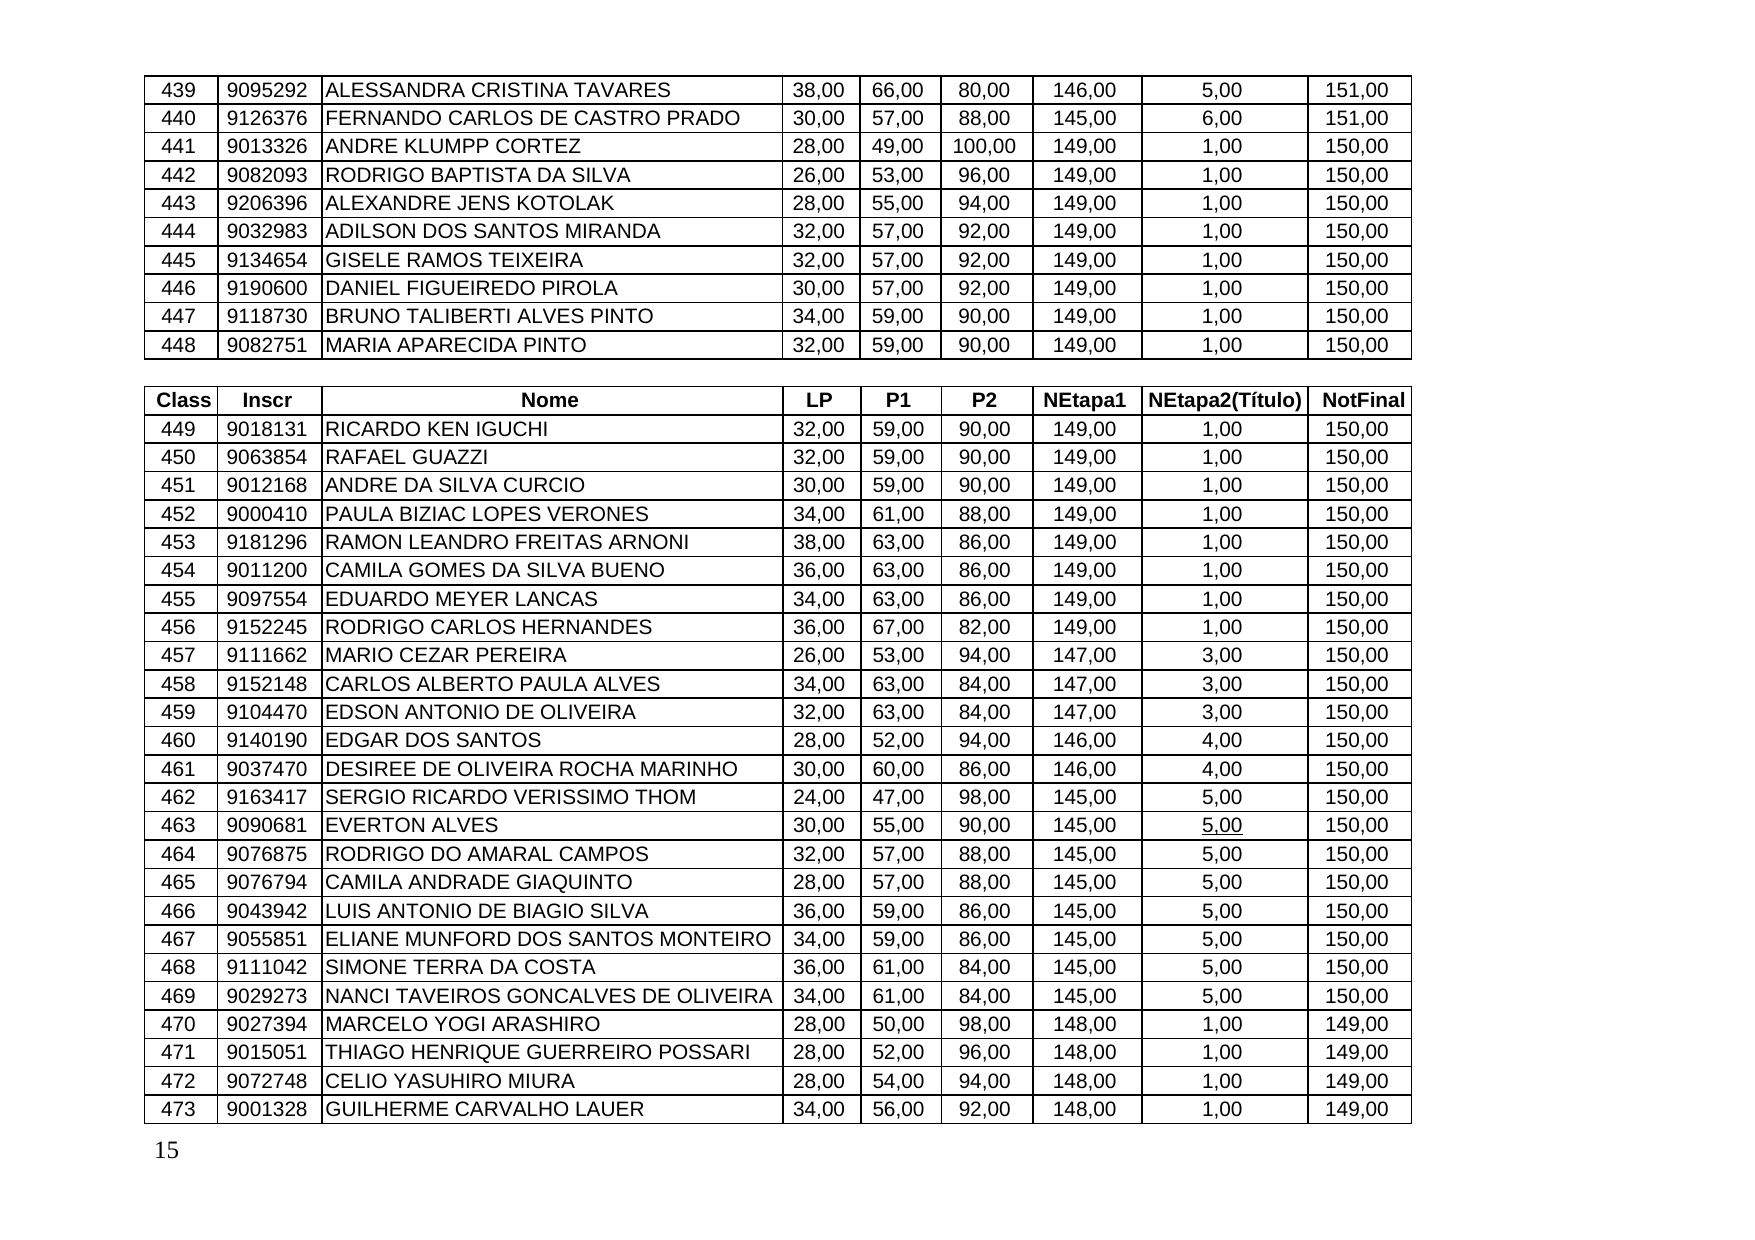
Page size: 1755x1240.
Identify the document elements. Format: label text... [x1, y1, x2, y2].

table_cell 9043942 [218, 897, 321, 924]
table_cell RODRIGO DO AMARAL CAMPOS [323, 841, 782, 867]
table_cell 151,00 [1309, 105, 1411, 132]
table_cell 9111662 [218, 642, 321, 669]
table_cell 1,00 [1143, 303, 1307, 330]
table_cell 9111042 [218, 954, 321, 981]
table_cell 34,00 [784, 1096, 860, 1122]
table_cell 149,00 [1309, 1067, 1411, 1094]
table_cell 9013326 [219, 133, 321, 160]
table_cell 54,00 [862, 1067, 941, 1094]
table_cell 28,00 [784, 1039, 860, 1066]
table_cell 9076794 [218, 869, 321, 896]
table_cell 34,00 [783, 303, 859, 330]
table_cell 149,00 [1034, 444, 1141, 471]
table_cell 5,00 [1143, 926, 1307, 952]
table_cell 32,00 [784, 444, 860, 471]
table_cell 32,00 [783, 218, 859, 245]
table_cell 149,00 [1034, 162, 1141, 188]
table_cell 458 [145, 671, 217, 697]
table_cell 459 [145, 699, 217, 726]
table_cell 444 [145, 218, 217, 245]
table_cell 150,00 [1309, 671, 1411, 697]
table_cell 145,00 [1034, 926, 1141, 952]
table_cell 26,00 [783, 162, 859, 188]
table_cell 1,00 [1143, 529, 1307, 556]
table_cell 150,00 [1309, 190, 1411, 217]
table_cell 94,00 [942, 642, 1032, 669]
table_cell 467 [145, 926, 217, 952]
table_cell 100,00 [942, 133, 1032, 160]
table_cell MARCELO YOGI ARASHIRO [323, 1011, 782, 1037]
table_cell 30,00 [784, 472, 860, 499]
table_cell 9090681 [218, 812, 321, 839]
table_header NotFinal [1309, 387, 1411, 414]
table_cell 5,00 [1143, 77, 1307, 103]
table_cell 36,00 [784, 614, 860, 641]
table_cell 90,00 [942, 444, 1032, 471]
table_cell 145,00 [1034, 897, 1141, 924]
table_cell 149,00 [1034, 218, 1141, 245]
table_cell 92,00 [942, 247, 1032, 273]
table_cell 445 [145, 247, 217, 273]
table_cell 1,00 [1143, 586, 1307, 612]
table_cell 9000410 [218, 501, 321, 527]
table_cell 47,00 [862, 784, 941, 811]
table_cell BRUNO TALIBERTI ALVES PINTO [323, 303, 782, 330]
table_cell 5,00 [1143, 812, 1307, 839]
table_cell 469 [145, 982, 217, 1009]
table_cell 150,00 [1309, 642, 1411, 669]
table_cell 28,00 [783, 190, 859, 217]
table_cell 84,00 [942, 671, 1032, 697]
table_cell 57,00 [862, 841, 941, 867]
table_cell RAMON LEANDRO FREITAS ARNONI [323, 529, 782, 556]
table_cell 147,00 [1034, 671, 1141, 697]
table_cell 6,00 [1143, 105, 1307, 132]
table_cell 9001328 [218, 1096, 321, 1122]
table_cell 1,00 [1143, 133, 1307, 160]
table_cell 462 [145, 784, 217, 811]
table_cell RODRIGO CARLOS HERNANDES [323, 614, 782, 641]
table_cell 468 [145, 954, 217, 981]
table_cell 61,00 [862, 501, 941, 527]
table_cell 448 [145, 332, 217, 358]
table_cell 59,00 [862, 897, 941, 924]
table_cell 145,00 [1034, 784, 1141, 811]
table_cell 28,00 [784, 869, 860, 896]
table_cell 147,00 [1034, 642, 1141, 669]
table_cell 4,00 [1143, 756, 1307, 782]
table_cell 149,00 [1034, 416, 1141, 442]
table_cell 145,00 [1034, 982, 1141, 1009]
table_cell ANDRE DA SILVA CURCIO [323, 472, 782, 499]
table_cell 1,00 [1143, 557, 1307, 584]
table_cell 84,00 [942, 699, 1032, 726]
table_cell 59,00 [861, 303, 940, 330]
table_cell 60,00 [862, 756, 941, 782]
table_cell 63,00 [862, 699, 941, 726]
table_cell 61,00 [862, 982, 941, 1009]
table_cell 3,00 [1143, 699, 1307, 726]
table_cell 1,00 [1143, 1067, 1307, 1094]
table_cell 57,00 [862, 869, 941, 896]
table_cell 34,00 [784, 586, 860, 612]
table_cell 56,00 [862, 1096, 941, 1122]
table_cell 90,00 [942, 472, 1032, 499]
table_cell 150,00 [1309, 416, 1411, 442]
table_cell 439 [145, 77, 217, 103]
table_cell 472 [145, 1067, 217, 1094]
table_cell 1,00 [1143, 275, 1307, 302]
table_cell 86,00 [942, 756, 1032, 782]
table_cell 452 [145, 501, 217, 527]
table_cell 9097554 [218, 586, 321, 612]
table_cell 145,00 [1034, 812, 1141, 839]
table_cell 463 [145, 812, 217, 839]
table_cell 146,00 [1034, 756, 1141, 782]
table_cell RAFAEL GUAZZI [323, 444, 782, 471]
table_cell 9011200 [218, 557, 321, 584]
table_cell 86,00 [942, 586, 1032, 612]
table_cell CARLOS ALBERTO PAULA ALVES [323, 671, 782, 697]
table_cell 150,00 [1309, 444, 1411, 471]
table_cell 9126376 [219, 105, 321, 132]
table_cell 471 [145, 1039, 217, 1066]
table_cell 5,00 [1143, 897, 1307, 924]
table_cell 9012168 [218, 472, 321, 499]
table_cell 1,00 [1143, 1096, 1307, 1122]
table_cell 449 [145, 416, 217, 442]
table_cell 461 [145, 756, 217, 782]
table_cell 9206396 [219, 190, 321, 217]
table_cell 4,00 [1143, 727, 1307, 754]
table_cell 150,00 [1309, 614, 1411, 641]
table_cell 90,00 [942, 416, 1032, 442]
table_cell 30,00 [784, 812, 860, 839]
table_cell FERNANDO CARLOS DE CASTRO PRADO [323, 105, 782, 132]
table_cell 149,00 [1034, 614, 1141, 641]
table_cell 96,00 [942, 1039, 1032, 1066]
table_cell 149,00 [1034, 472, 1141, 499]
table_cell 149,00 [1034, 133, 1141, 160]
table_cell 149,00 [1034, 303, 1141, 330]
table_cell 150,00 [1309, 332, 1411, 358]
table_cell 150,00 [1309, 982, 1411, 1009]
table_cell 9063854 [218, 444, 321, 471]
table_cell 1,00 [1143, 444, 1307, 471]
table_cell 149,00 [1034, 529, 1141, 556]
table_cell 150,00 [1309, 218, 1411, 245]
table_cell 32,00 [783, 332, 859, 358]
table_cell 148,00 [1034, 1096, 1141, 1122]
table_cell 50,00 [862, 1011, 941, 1037]
table_cell ALEXANDRE JENS KOTOLAK [323, 190, 782, 217]
table_cell 86,00 [942, 529, 1032, 556]
table_cell ALESSANDRA CRISTINA TAVARES [323, 77, 782, 103]
table_cell 150,00 [1309, 162, 1411, 188]
table_cell 57,00 [861, 105, 940, 132]
table_cell 150,00 [1309, 699, 1411, 726]
table_cell 150,00 [1309, 501, 1411, 527]
table_cell 67,00 [862, 614, 941, 641]
table_cell SERGIO RICARDO VERISSIMO THOM [323, 784, 782, 811]
table_cell 57,00 [861, 275, 940, 302]
table_header NEtapa1 [1034, 387, 1141, 414]
table_cell 52,00 [862, 1039, 941, 1066]
table_cell 9190600 [219, 275, 321, 302]
table_cell 1,00 [1143, 247, 1307, 273]
table_cell 9015051 [218, 1039, 321, 1066]
table_cell 90,00 [942, 303, 1032, 330]
table_cell 88,00 [942, 105, 1032, 132]
table_cell 38,00 [783, 77, 859, 103]
table_cell 150,00 [1309, 954, 1411, 981]
table_cell 150,00 [1309, 869, 1411, 896]
table_cell RICARDO KEN IGUCHI [323, 416, 782, 442]
table_cell 52,00 [862, 727, 941, 754]
table_cell 63,00 [862, 586, 941, 612]
table_cell 59,00 [861, 332, 940, 358]
table_cell 149,00 [1034, 190, 1141, 217]
table_cell 36,00 [784, 954, 860, 981]
table_cell 32,00 [784, 416, 860, 442]
table_cell 150,00 [1309, 275, 1411, 302]
table_cell 148,00 [1034, 1067, 1141, 1094]
table_cell 90,00 [942, 812, 1032, 839]
table_cell MARIA APARECIDA PINTO [323, 332, 782, 358]
table_cell 1,00 [1143, 416, 1307, 442]
table_cell 150,00 [1309, 557, 1411, 584]
table_cell 9027394 [218, 1011, 321, 1037]
table_cell 88,00 [942, 841, 1032, 867]
table_cell 53,00 [862, 642, 941, 669]
table_cell 150,00 [1309, 841, 1411, 867]
table_cell 1,00 [1143, 162, 1307, 188]
table_cell 150,00 [1309, 784, 1411, 811]
table_cell EDGAR DOS SANTOS [323, 727, 782, 754]
table_cell 149,00 [1309, 1011, 1411, 1037]
table_cell 150,00 [1309, 727, 1411, 754]
table_cell 150,00 [1309, 133, 1411, 160]
table_cell EDSON ANTONIO DE OLIVEIRA [323, 699, 782, 726]
table_cell 446 [145, 275, 217, 302]
table_cell 453 [145, 529, 217, 556]
table_cell 441 [145, 133, 217, 160]
table_cell RODRIGO BAPTISTA DA SILVA [323, 162, 782, 188]
table_cell 151,00 [1309, 77, 1411, 103]
table_cell CAMILA GOMES DA SILVA BUENO [323, 557, 782, 584]
table_cell 32,00 [784, 841, 860, 867]
table_cell 148,00 [1034, 1039, 1141, 1066]
table_cell 1,00 [1143, 501, 1307, 527]
table_cell DESIREE DE OLIVEIRA ROCHA MARINHO [323, 756, 782, 782]
table_cell 9181296 [218, 529, 321, 556]
table_header P1 [862, 387, 941, 414]
table_cell 1,00 [1143, 1039, 1307, 1066]
table_cell NANCI TAVEIROS GONCALVES DE OLIVEIRA [323, 982, 782, 1009]
table_cell 150,00 [1309, 247, 1411, 273]
table_cell 38,00 [784, 529, 860, 556]
table_cell 30,00 [784, 756, 860, 782]
table_cell 456 [145, 614, 217, 641]
table_cell 92,00 [942, 275, 1032, 302]
table_cell 460 [145, 727, 217, 754]
table_header LP [784, 387, 860, 414]
table_cell 59,00 [862, 416, 941, 442]
table_cell 94,00 [942, 727, 1032, 754]
table_cell 63,00 [862, 671, 941, 697]
table_cell 149,00 [1034, 275, 1141, 302]
table_cell 145,00 [1034, 954, 1141, 981]
table_cell 92,00 [942, 218, 1032, 245]
table_cell 30,00 [783, 275, 859, 302]
table_cell 61,00 [862, 954, 941, 981]
table_cell PAULA BIZIAC LOPES VERONES [323, 501, 782, 527]
table_cell EDUARDO MEYER LANCAS [323, 586, 782, 612]
table_cell 5,00 [1143, 841, 1307, 867]
table_cell 150,00 [1309, 472, 1411, 499]
table_cell 84,00 [942, 982, 1032, 1009]
table_cell 149,00 [1034, 332, 1141, 358]
table_cell 9118730 [219, 303, 321, 330]
table_cell 49,00 [861, 133, 940, 160]
table_cell 150,00 [1309, 303, 1411, 330]
table_cell 88,00 [942, 501, 1032, 527]
table_cell 34,00 [784, 501, 860, 527]
table_cell 9134654 [219, 247, 321, 273]
table_cell 146,00 [1034, 77, 1141, 103]
table_cell 9163417 [218, 784, 321, 811]
table_cell 150,00 [1309, 529, 1411, 556]
table_header NEtapa2(Título) [1143, 387, 1307, 414]
table_cell 454 [145, 557, 217, 584]
table_cell 55,00 [862, 812, 941, 839]
table_cell 36,00 [784, 557, 860, 584]
table_cell 150,00 [1309, 812, 1411, 839]
table_cell 59,00 [862, 472, 941, 499]
table_cell 96,00 [942, 162, 1032, 188]
table_cell 28,00 [784, 1067, 860, 1094]
table_cell 86,00 [942, 926, 1032, 952]
table_cell 465 [145, 869, 217, 896]
table_cell 149,00 [1034, 557, 1141, 584]
table_cell 34,00 [784, 926, 860, 952]
table_cell 9055851 [218, 926, 321, 952]
table_cell 9082093 [219, 162, 321, 188]
table_cell 90,00 [942, 332, 1032, 358]
table_cell 32,00 [783, 247, 859, 273]
table_cell 147,00 [1034, 699, 1141, 726]
table_cell 57,00 [861, 218, 940, 245]
table_cell MARIO CEZAR PEREIRA [323, 642, 782, 669]
table_cell 5,00 [1143, 784, 1307, 811]
table_cell ELIANE MUNFORD DOS SANTOS MONTEIRO [323, 926, 782, 952]
table_cell 1,00 [1143, 1011, 1307, 1037]
table_cell 57,00 [861, 247, 940, 273]
table_cell 442 [145, 162, 217, 188]
table_cell 466 [145, 897, 217, 924]
table_cell 455 [145, 586, 217, 612]
table_cell 9140190 [218, 727, 321, 754]
table_cell 149,00 [1034, 247, 1141, 273]
table_cell 82,00 [942, 614, 1032, 641]
table_cell 457 [145, 642, 217, 669]
table_cell DANIEL FIGUEIREDO PIROLA [323, 275, 782, 302]
table_cell 473 [145, 1096, 217, 1122]
table_cell 9152148 [218, 671, 321, 697]
table_cell 28,00 [784, 1011, 860, 1037]
table_cell EVERTON ALVES [323, 812, 782, 839]
table_cell 1,00 [1143, 332, 1307, 358]
table_cell 9018131 [218, 416, 321, 442]
table_cell 86,00 [942, 557, 1032, 584]
table_cell 9076875 [218, 841, 321, 867]
table_cell 451 [145, 472, 217, 499]
table_cell 5,00 [1143, 869, 1307, 896]
table_cell THIAGO HENRIQUE GUERREIRO POSSARI [323, 1039, 782, 1066]
table_cell 28,00 [783, 133, 859, 160]
table_cell 443 [145, 190, 217, 217]
table_cell 1,00 [1143, 190, 1307, 217]
table_cell SIMONE TERRA DA COSTA [323, 954, 782, 981]
table_cell 30,00 [783, 105, 859, 132]
table_cell 32,00 [784, 699, 860, 726]
table_cell 1,00 [1143, 218, 1307, 245]
table_cell 36,00 [784, 897, 860, 924]
table_cell 145,00 [1034, 841, 1141, 867]
table_cell 470 [145, 1011, 217, 1037]
table_cell 98,00 [942, 1011, 1032, 1037]
table_cell 149,00 [1034, 501, 1141, 527]
table_cell GUILHERME CARVALHO LAUER [323, 1096, 782, 1122]
table_cell 9152245 [218, 614, 321, 641]
table_cell 92,00 [942, 1096, 1032, 1122]
table_cell 98,00 [942, 784, 1032, 811]
table_header Inscr [218, 387, 321, 414]
table_cell 1,00 [1143, 614, 1307, 641]
table_cell 59,00 [862, 444, 941, 471]
table_cell 34,00 [784, 982, 860, 1009]
table_cell LUIS ANTONIO DE BIAGIO SILVA [323, 897, 782, 924]
table_header Class [145, 387, 217, 414]
table_cell 5,00 [1143, 954, 1307, 981]
table_cell CAMILA ANDRADE GIAQUINTO [323, 869, 782, 896]
table_cell ADILSON DOS SANTOS MIRANDA [323, 218, 782, 245]
table_cell 94,00 [942, 1067, 1032, 1094]
table_cell 1,00 [1143, 472, 1307, 499]
table_cell 150,00 [1309, 586, 1411, 612]
table_cell 5,00 [1143, 982, 1307, 1009]
table_cell 146,00 [1034, 727, 1141, 754]
table_cell 9072748 [218, 1067, 321, 1094]
table_cell 66,00 [861, 77, 940, 103]
table_cell 3,00 [1143, 671, 1307, 697]
table_cell 9104470 [218, 699, 321, 726]
table_cell 3,00 [1143, 642, 1307, 669]
table_cell 84,00 [942, 954, 1032, 981]
table_cell 9095292 [219, 77, 321, 103]
table_cell 9037470 [218, 756, 321, 782]
table_cell 9029273 [218, 982, 321, 1009]
table_cell 28,00 [784, 727, 860, 754]
table_cell 86,00 [942, 897, 1032, 924]
table_cell 145,00 [1034, 869, 1141, 896]
table_header Nome [323, 387, 782, 414]
table_cell ANDRE KLUMPP CORTEZ [323, 133, 782, 160]
table_cell 63,00 [862, 557, 941, 584]
table_cell 148,00 [1034, 1011, 1141, 1037]
table_cell 150,00 [1309, 897, 1411, 924]
table_cell 150,00 [1309, 926, 1411, 952]
table_cell 9032983 [219, 218, 321, 245]
table_cell GISELE RAMOS TEIXEIRA [323, 247, 782, 273]
table_cell 55,00 [861, 190, 940, 217]
table_cell 94,00 [942, 190, 1032, 217]
table_cell 450 [145, 444, 217, 471]
table_cell 24,00 [784, 784, 860, 811]
table_cell 63,00 [862, 529, 941, 556]
table_cell 464 [145, 841, 217, 867]
table_cell 26,00 [784, 642, 860, 669]
table_cell 9082751 [219, 332, 321, 358]
table_cell 53,00 [861, 162, 940, 188]
table_cell 447 [145, 303, 217, 330]
table_cell 149,00 [1034, 586, 1141, 612]
table_cell 440 [145, 105, 217, 132]
table_cell 88,00 [942, 869, 1032, 896]
table_header P2 [942, 387, 1032, 414]
table_cell 149,00 [1309, 1039, 1411, 1066]
table_cell CELIO YASUHIRO MIURA [323, 1067, 782, 1094]
table_cell 150,00 [1309, 756, 1411, 782]
table_cell 145,00 [1034, 105, 1141, 132]
table_cell 34,00 [784, 671, 860, 697]
table_cell 59,00 [862, 926, 941, 952]
table_cell 149,00 [1309, 1096, 1411, 1122]
table_cell 80,00 [942, 77, 1032, 103]
